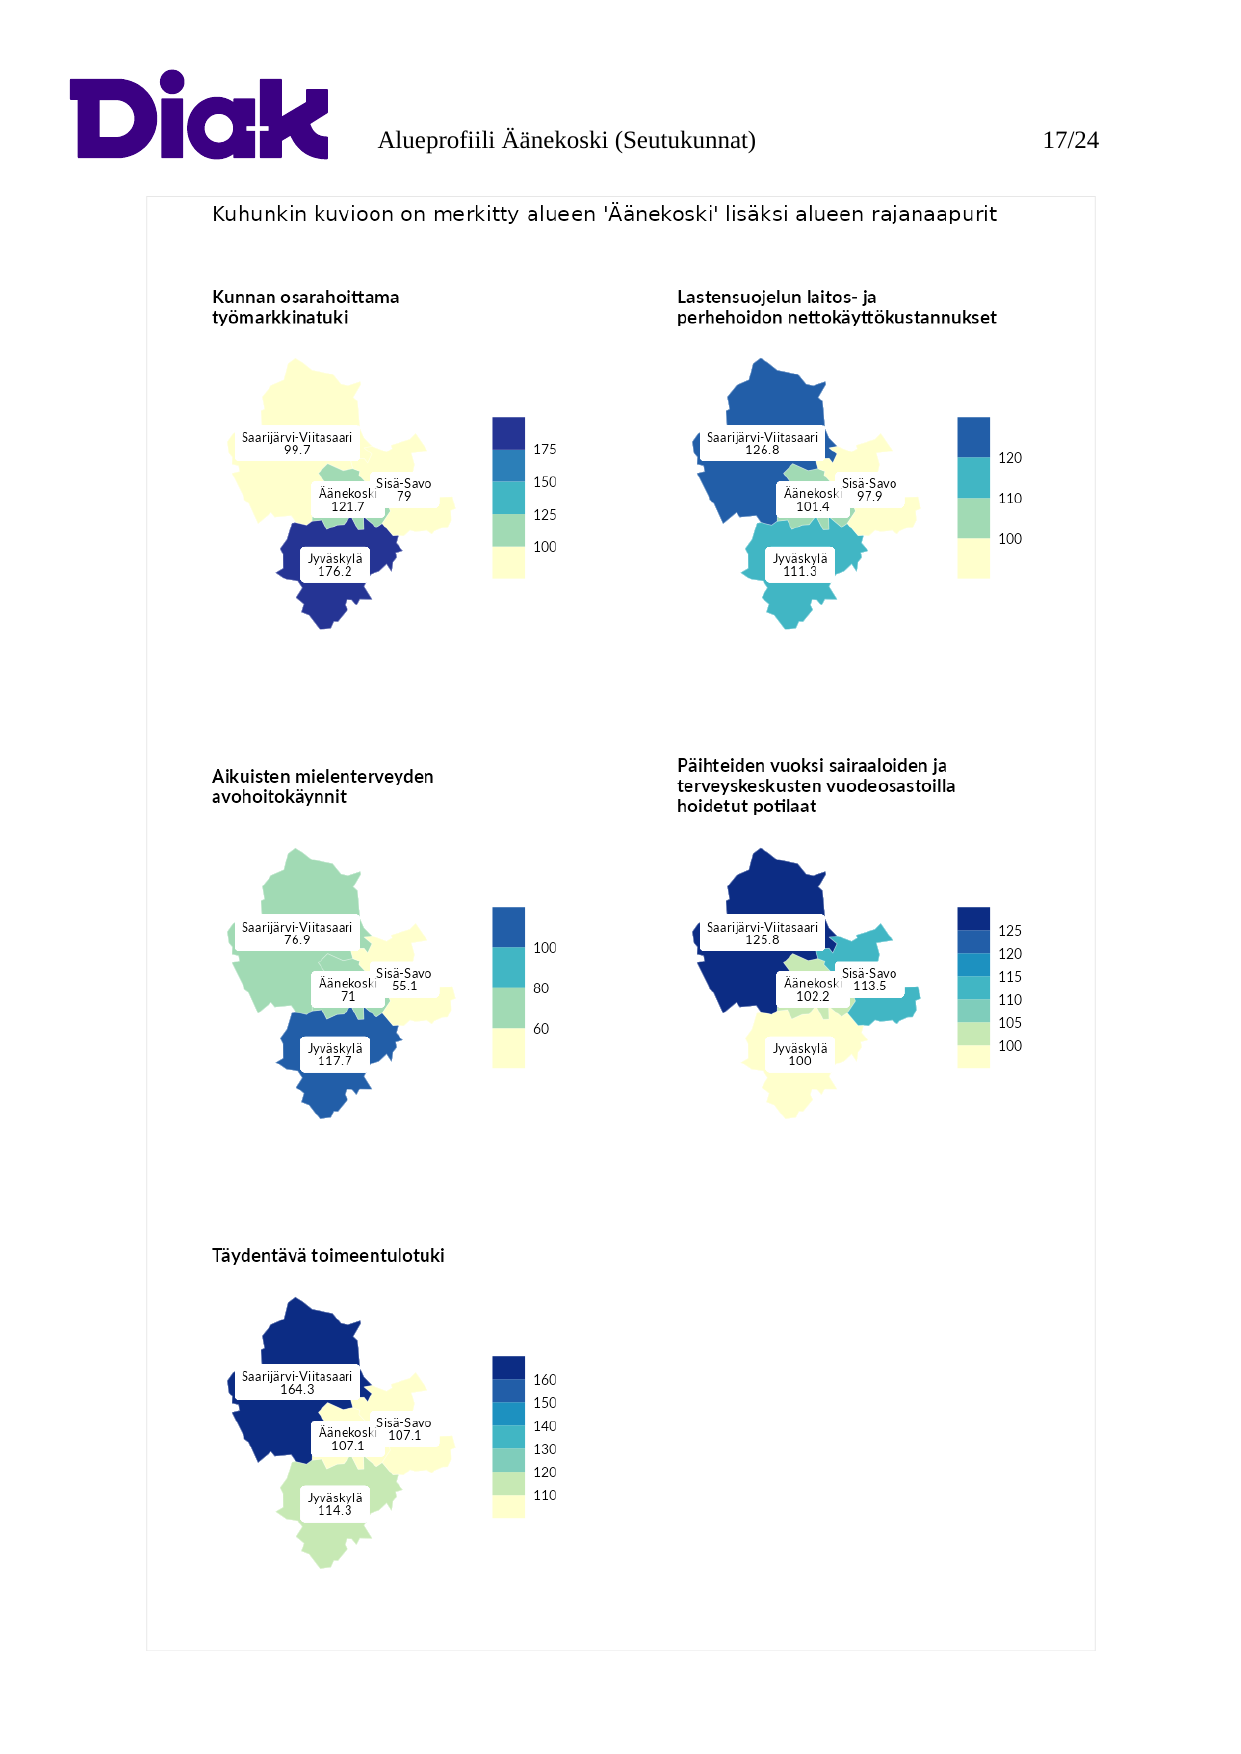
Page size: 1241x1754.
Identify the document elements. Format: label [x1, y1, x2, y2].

picture [61, 196, 1179, 1651]
